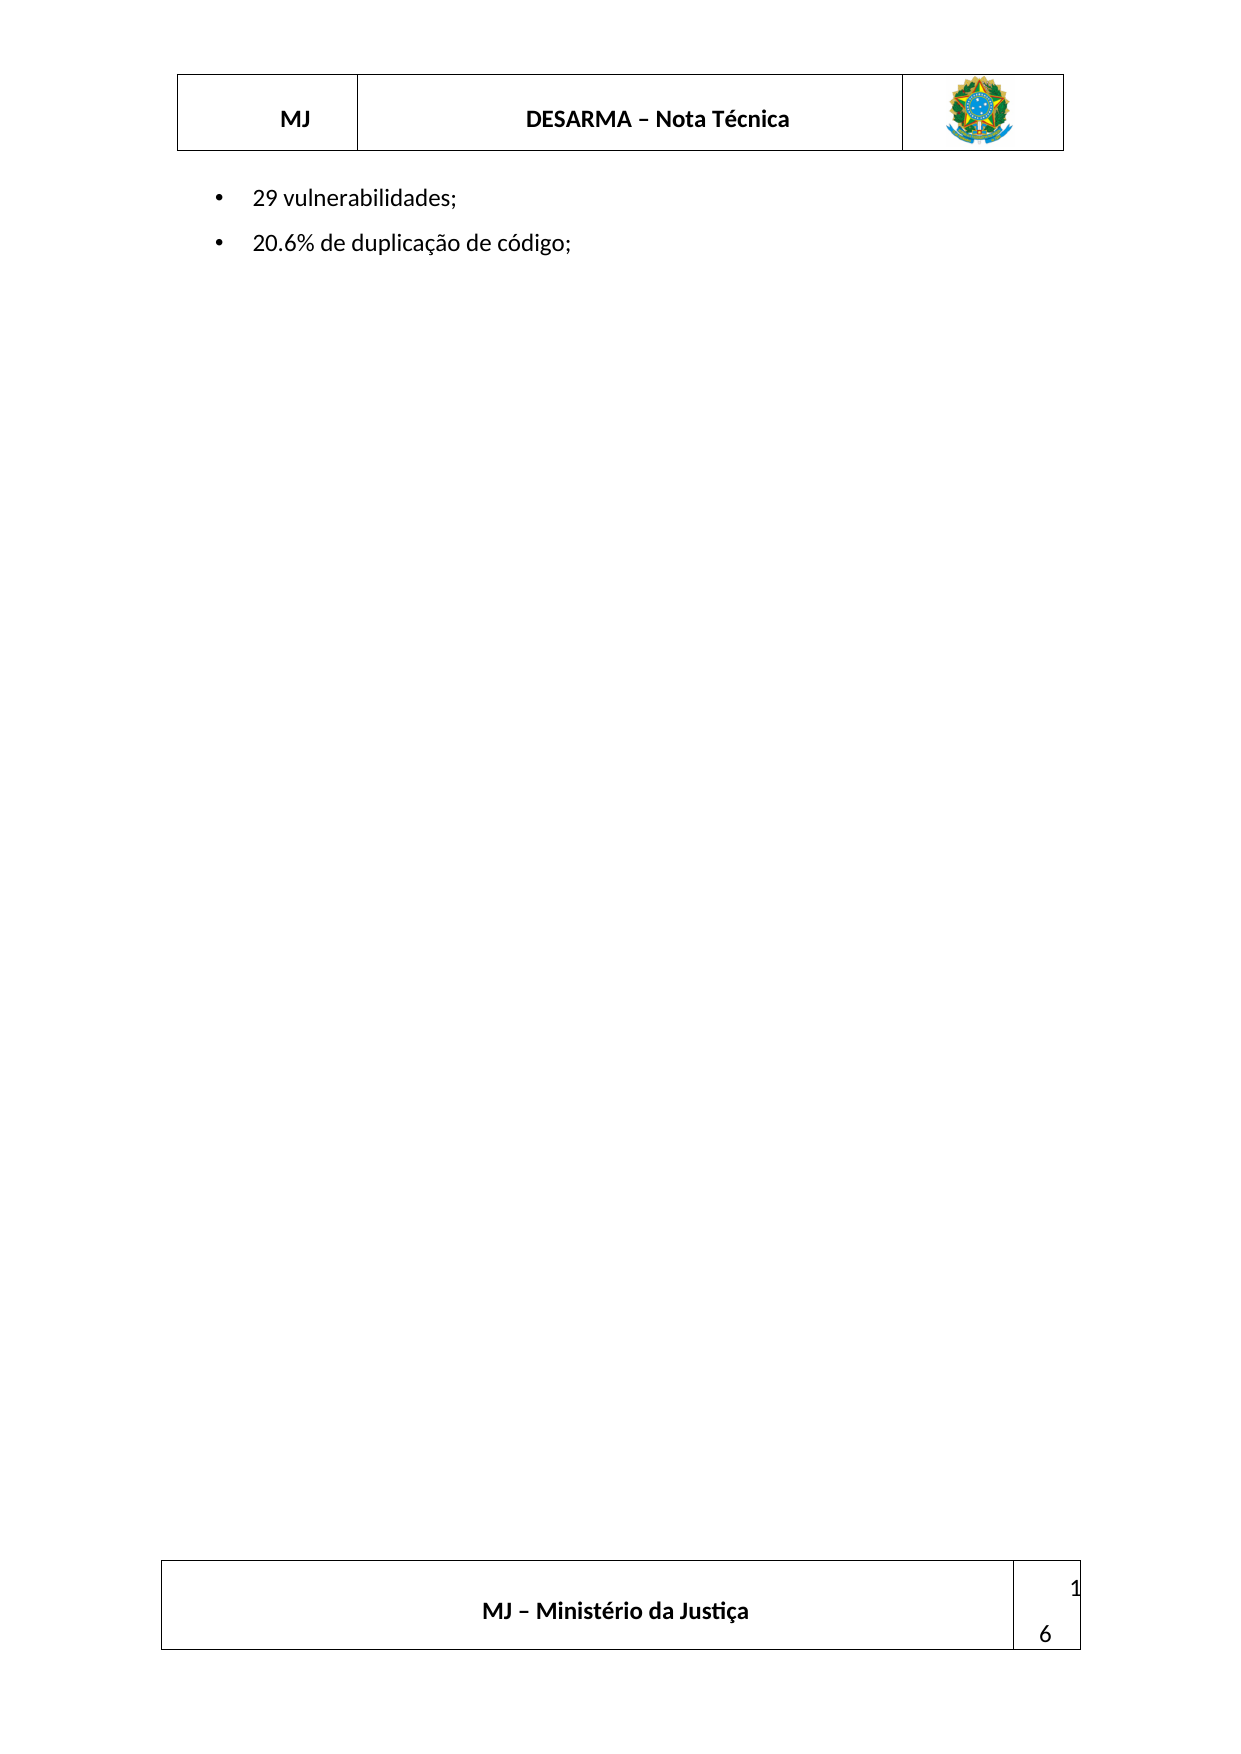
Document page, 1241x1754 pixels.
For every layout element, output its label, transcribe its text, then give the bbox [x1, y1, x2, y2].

picture [944, 75, 1020, 149]
list 29 vulnerabilidades; [215, 182, 1063, 212]
list 20.6% de duplicação de código; [215, 227, 1063, 258]
